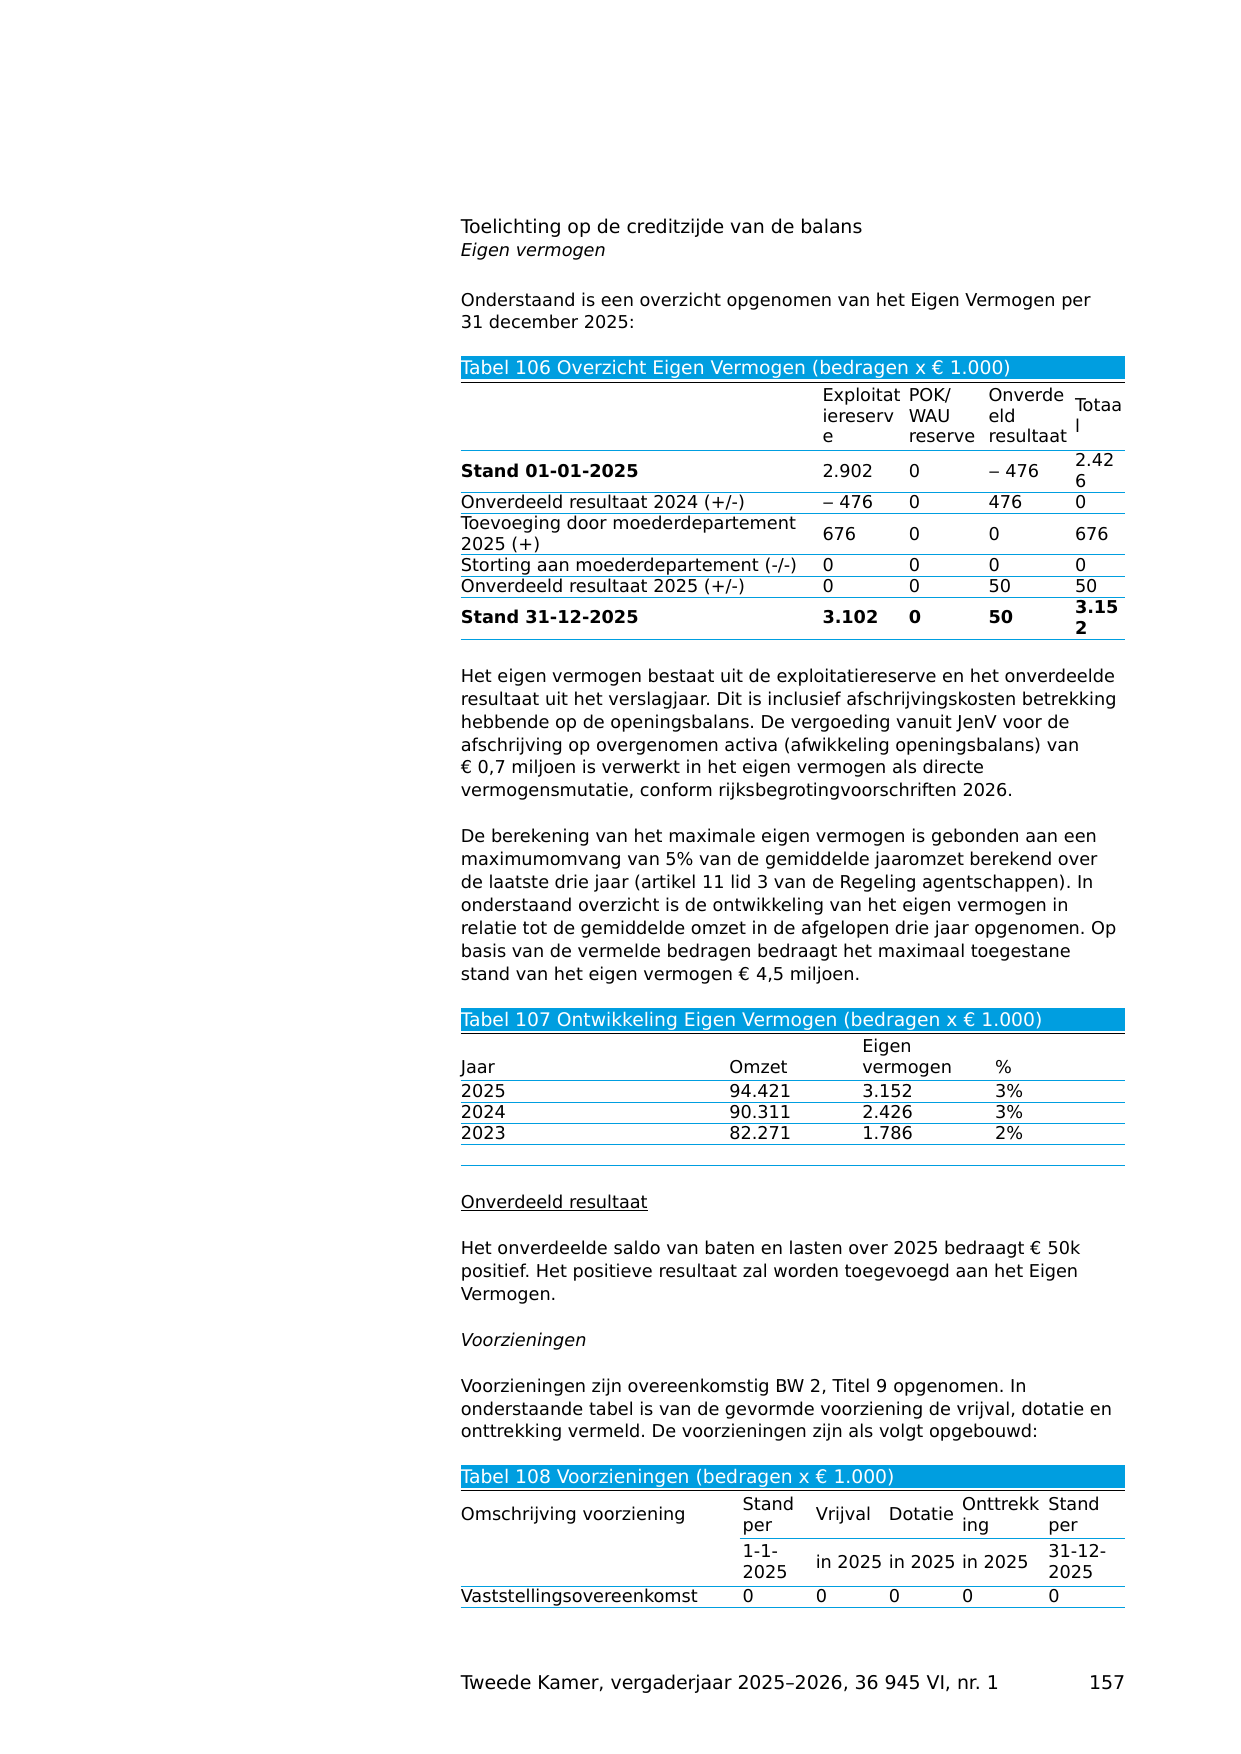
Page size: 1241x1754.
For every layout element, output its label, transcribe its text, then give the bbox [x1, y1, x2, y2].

table_cell Eigen vermogen [859, 1034, 992, 1080]
table_cell Onverdeeld resultaat 2025 (+/-) [461, 577, 819, 597]
table_cell 50 [985, 598, 1072, 638]
table_cell 0 [813, 1587, 886, 1607]
table_cell in 2025 [959, 1539, 1045, 1586]
table_cell Jaar [461, 1034, 726, 1080]
table_cell Stand 31-12-2025 [461, 598, 819, 638]
table_cell Toevoeging door moederdepartement 2025 (+) [461, 514, 819, 554]
text Onverdeeld resultaat [461, 1190, 1125, 1213]
table_cell 94.421 [726, 1081, 859, 1101]
table_cell 2% [992, 1124, 1125, 1144]
table_cell Onverdeeld resultaat [985, 383, 1072, 450]
table_cell [859, 1145, 992, 1165]
table_cell Omschrijving voorziening [461, 1491, 739, 1538]
table_cell 3% [992, 1081, 1125, 1101]
table_cell 1-1-2025 [740, 1539, 813, 1586]
table_cell 1.786 [859, 1124, 992, 1144]
table_cell 2.902 [819, 451, 906, 491]
table_cell 0 [819, 577, 906, 597]
table_cell 0 [906, 577, 985, 597]
table_cell Onverdeeld resultaat 2024 (+/-) [461, 493, 819, 513]
table_cell 676 [1072, 514, 1125, 554]
table_cell 0 [906, 555, 985, 576]
table_cell 0 [886, 1587, 959, 1607]
table_cell 676 [819, 514, 906, 554]
table_cell Dotatie [886, 1491, 959, 1538]
table_cell 2023 [461, 1124, 726, 1144]
table_cell Onttrekking [959, 1491, 1045, 1538]
table_cell Stand 01-01-2025 [461, 451, 819, 491]
table_cell Vaststellingsovereenkomst [461, 1587, 739, 1607]
table_cell 3.152 [859, 1081, 992, 1101]
text De berekening van het maximale eigen vermogen is gebonden aan een maximumomvang van 5% van de gemiddelde jaaromzet berekend over de laatste drie jaar (artikel 11 lid 3 van de Regeling agentschappen). In onderstaand overzicht is de ontwikkeling van het eigen vermogen in relatie tot de gemiddelde omzet in de afgelopen drie jaar opgenomen. Op basis van de vermelde bedragen bedraagt het maximaal toegestane stand van het eigen vermogen € 4,5 miljoen. [461, 824, 1125, 985]
table_cell 50 [1072, 577, 1125, 597]
table_cell 2025 [461, 1081, 726, 1101]
table_cell 0 [906, 493, 985, 513]
table_cell Vrijval [813, 1491, 886, 1538]
table_cell 31-12-2025 [1045, 1539, 1125, 1586]
table_cell 0 [985, 514, 1072, 554]
table_cell 90.311 [726, 1103, 859, 1123]
table_cell 3.152 [1072, 598, 1125, 638]
table_cell in 2025 [813, 1539, 886, 1586]
table_cell POK/WAU reserve [906, 383, 985, 450]
text Het eigen vermogen bestaat uit de exploitatiereserve en het onverdeelde resultaat uit het verslagjaar. Dit is inclusief afschrijvingskosten betrekking hebbende op de openingsbalans. De vergoeding vanuit JenV voor de afschrijving op overgenomen activa (afwikkeling openingsbalans) van € 0,7 miljoen is verwerkt in het eigen vermogen als directe vermogensmutatie, conform rijksbegrotingvoorschriften 2026. [461, 664, 1125, 801]
table_cell 3% [992, 1103, 1125, 1123]
table_cell 2024 [461, 1103, 726, 1123]
table_cell Omzet [726, 1034, 859, 1080]
table_cell 0 [985, 555, 1072, 576]
text Onderstaand is een overzicht opgenomen van het Eigen Vermogen per 31 december 2025: [461, 288, 1125, 333]
table_cell [726, 1145, 859, 1165]
table_cell 0 [906, 514, 985, 554]
table_cell 0 [740, 1587, 813, 1607]
text Het onverdeelde saldo van baten en lasten over 2025 bedraagt € 50k positief. Het positieve resultaat zal worden toegevoegd aan het Eigen Vermogen. [461, 1236, 1125, 1305]
table_cell Totaal [1072, 383, 1125, 450]
text Voorzieningen zĳn overeenkomstig BW 2, Titel 9 opgenomen. In onderstaande tabel is van de gevormde voorziening de vrĳval, dotatie en onttrekking vermeld. De voorzieningen zijn als volgt opgebouwd: [461, 1374, 1125, 1442]
table_cell 0 [819, 555, 906, 576]
table_cell 50 [985, 577, 1072, 597]
table_cell 0 [1072, 493, 1125, 513]
table_cell in 2025 [886, 1539, 959, 1586]
table_cell 0 [906, 598, 985, 638]
table_cell Stand per [1045, 1491, 1125, 1538]
table_cell 476 [985, 493, 1072, 513]
table_cell 2.426 [859, 1103, 992, 1123]
table_cell [461, 1145, 726, 1165]
table_cell 2.426 [1072, 451, 1125, 491]
table_cell [461, 383, 819, 450]
table_cell ‒ 476 [985, 451, 1072, 491]
table_cell Storting aan moederdepartement (-/-) [461, 555, 819, 576]
table_cell 0 [906, 451, 985, 491]
table_cell % [992, 1034, 1125, 1080]
text Eigen vermogen [461, 238, 1125, 261]
text Voorzieningen [461, 1328, 1125, 1351]
table_cell 0 [1072, 555, 1125, 576]
table_cell 0 [1045, 1587, 1125, 1607]
title Toelichting op de creditzijde van de balans [461, 216, 1125, 238]
table_cell [461, 1538, 739, 1586]
table_cell Exploitatiereserve [819, 383, 906, 450]
table_cell 82.271 [726, 1124, 859, 1144]
table_cell ‒ 476 [819, 493, 906, 513]
table_cell Stand per [740, 1491, 813, 1538]
table_cell 3.102 [819, 598, 906, 638]
table_cell [992, 1145, 1125, 1165]
table_cell 0 [959, 1587, 1045, 1607]
